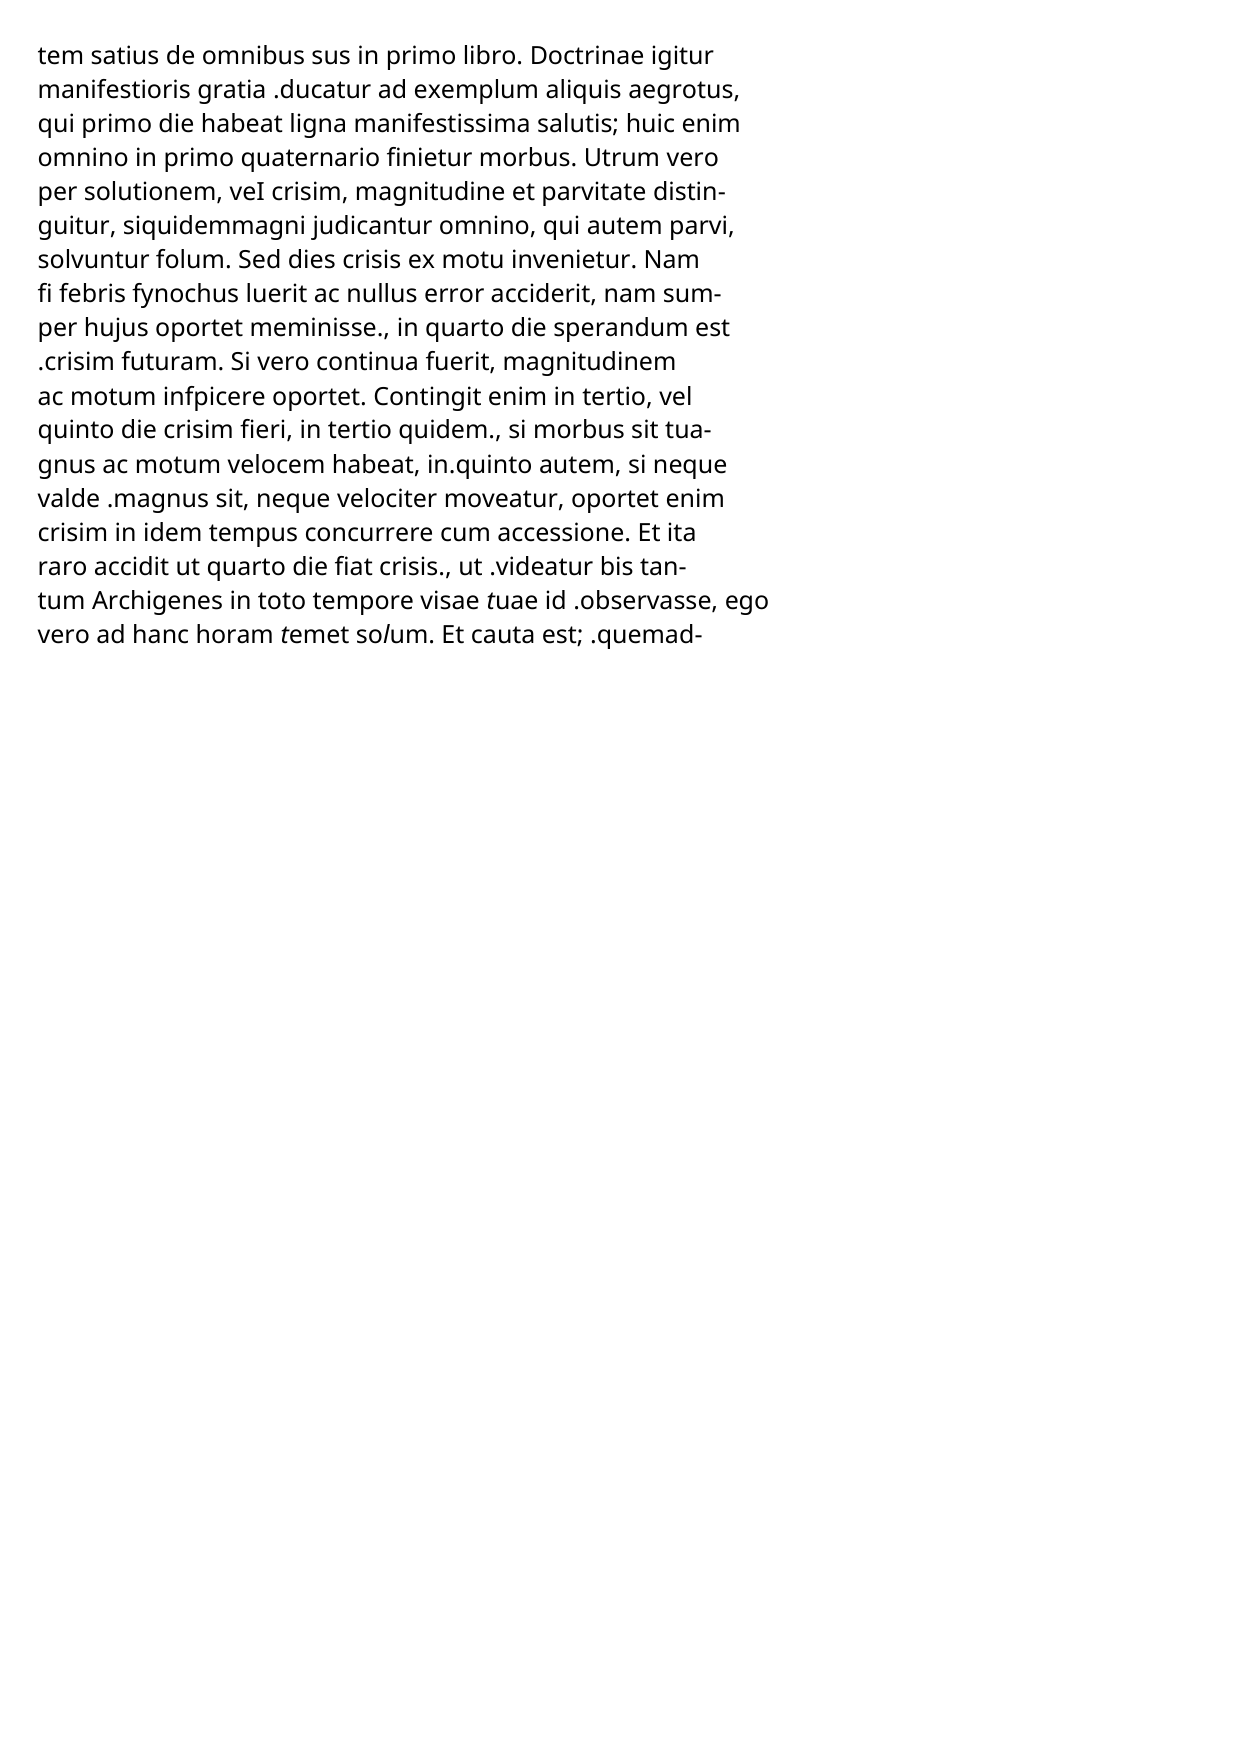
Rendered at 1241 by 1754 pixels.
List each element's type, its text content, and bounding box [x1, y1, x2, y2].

text tem satius de omnibus sus in primo libro. Doctrinae igitur manifestioris gratia .ducatur ad exemplum aliquis aegrotus, qui primo die habeat ligna manifestissima salutis; huic enim omnino in primo quaternario finietur morbus. Utrum vero per solutionem, veI crisim, magnitudine et parvitate distin- guitur, siquidemmagni judicantur omnino, qui autem parvi, solvuntur folum. Sed dies crisis ex motu invenietur. Nam fi febris fynochus luerit ac nullus error acciderit, nam sum- per hujus oportet meminisse., in quarto die sperandum est .crisim futuram. Si vero continua fuerit, magnitudinem ac motum infpicere oportet. Contingit enim in tertio, vel quinto die crisim fieri, in tertio quidem., si morbus sit tua- gnus ac motum velocem habeat, in.quinto autem, si neque valde .magnus sit, neque velociter moveatur, oportet enim crisim in idem tempus concurrere cum accessione. Et ita raro accidit ut quarto die fiat crisis., ut .videatur bis tan- tum Archigenes in toto tempore visae tuae id .observasse, ego vero ad hanc horam temet solum. Et cauta est; .quemad- [37, 37, 1203, 651]
